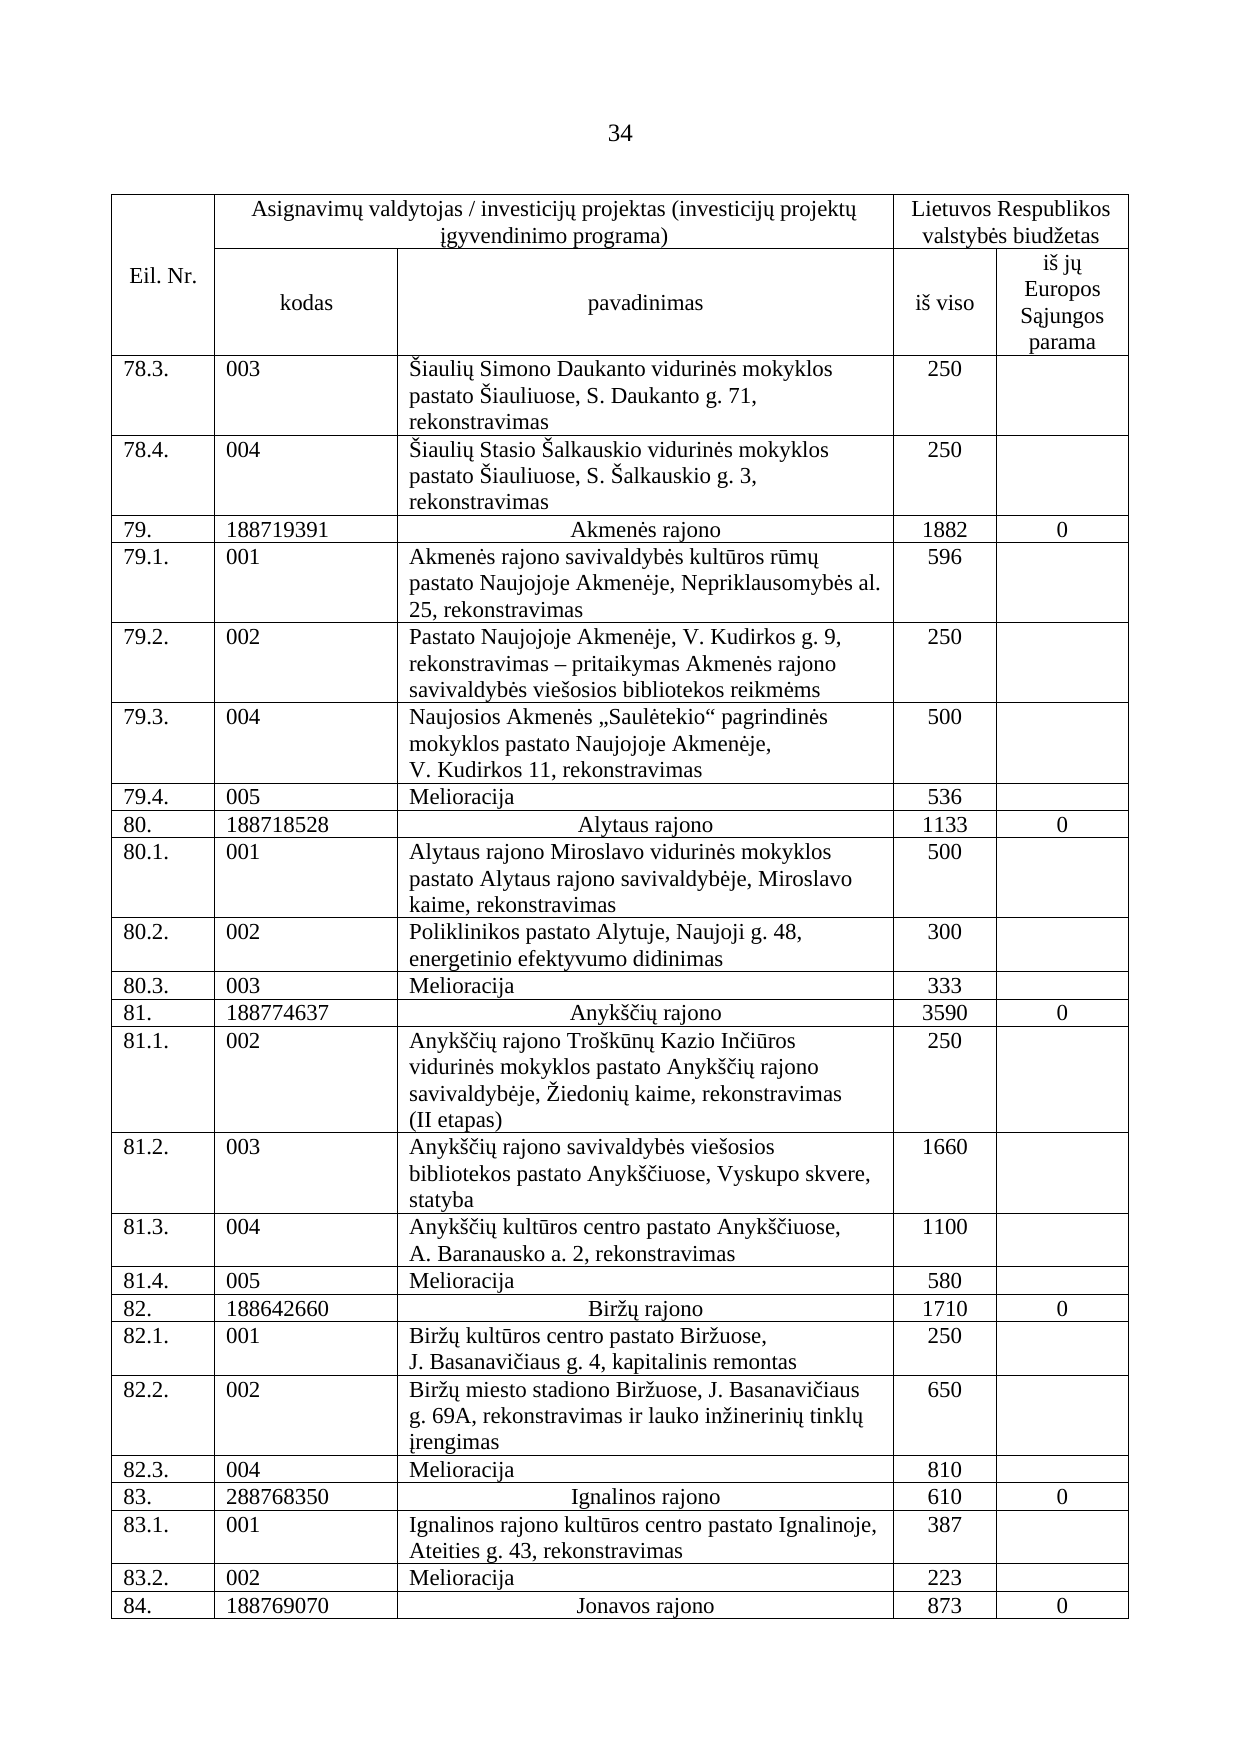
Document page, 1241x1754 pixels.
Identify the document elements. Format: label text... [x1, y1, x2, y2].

table_header Eil. Nr. [112, 195, 214, 354]
table_cell 002 [215, 623, 397, 702]
table_cell 596 [894, 543, 996, 622]
table_cell 78.3. [112, 356, 214, 434]
table_cell [997, 918, 1128, 971]
table_cell 82.2. [112, 1376, 214, 1455]
table_cell 610 [894, 1483, 996, 1509]
table_cell 003 [215, 356, 397, 434]
table_cell 81. [112, 1000, 214, 1026]
table_cell [997, 356, 1128, 434]
table_cell 500 [894, 703, 996, 782]
table_cell 003 [215, 1133, 397, 1212]
table_cell 80.2. [112, 918, 214, 971]
table_cell Melioracija [398, 1267, 893, 1293]
table_cell [997, 1214, 1128, 1266]
table_cell 80.1. [112, 838, 214, 917]
table_cell 810 [894, 1456, 996, 1482]
table_cell [997, 703, 1128, 782]
table_cell Ignalinos rajono kultūros centro pastato Ignalinoje, Ateities g. 43, rekonstravimas [398, 1511, 893, 1563]
table_cell Melioracija [398, 1456, 893, 1482]
table_cell [997, 1267, 1128, 1293]
table_header Lietuvos Respublikos valstybės biudžetas [894, 195, 1128, 248]
table_cell 002 [215, 1376, 397, 1455]
table_cell [997, 1456, 1128, 1482]
table_cell 001 [215, 1322, 397, 1375]
table_cell Anykščių rajono [398, 1000, 893, 1026]
table_cell 83.2. [112, 1564, 214, 1591]
table_cell 83.1. [112, 1511, 214, 1563]
table_cell 84. [112, 1592, 214, 1618]
table_cell 001 [215, 838, 397, 917]
table_cell 79. [112, 516, 214, 542]
table_cell 580 [894, 1267, 996, 1293]
table_cell Akmenės rajono savivaldybės kultūros rūmų pastato Naujojoje Akmenėje, Nepriklausomybės al. 25, rekonstravimas [398, 543, 893, 622]
table_cell [997, 1027, 1128, 1132]
table_cell pavadinimas [398, 249, 893, 354]
table_cell Anykščių rajono savivaldybės viešosios bibliotekos pastato Anykščiuose, Vyskupo skvere, statyba [398, 1133, 893, 1212]
table_cell 3590 [894, 1000, 996, 1026]
table_header Asignavimų valdytojas / investicijų projektas (investicijų projektų įgyvendinimo programa) [215, 195, 893, 248]
table_cell 001 [215, 543, 397, 622]
table_cell [997, 1133, 1128, 1212]
table_cell 001 [215, 1511, 397, 1563]
table_cell 81.4. [112, 1267, 214, 1293]
table_cell 0 [997, 811, 1128, 837]
table_cell [997, 543, 1128, 622]
table_cell 0 [997, 1592, 1128, 1618]
table_cell 80.3. [112, 972, 214, 998]
table_cell 650 [894, 1376, 996, 1455]
table_cell 250 [894, 356, 996, 434]
table_cell 250 [894, 1322, 996, 1375]
table_cell 0 [997, 1295, 1128, 1321]
table_cell 81.1. [112, 1027, 214, 1132]
table_cell 79.2. [112, 623, 214, 702]
table_cell [997, 623, 1128, 702]
table_cell 1710 [894, 1295, 996, 1321]
table_cell Melioracija [398, 1564, 893, 1591]
table_cell [997, 972, 1128, 998]
table_cell 004 [215, 436, 397, 515]
table_cell [997, 1376, 1128, 1455]
table_cell 004 [215, 1456, 397, 1482]
table_cell iš viso [894, 249, 996, 354]
table_cell Akmenės rajono [398, 516, 893, 542]
table_cell Šiaulių Simono Daukanto vidurinės mokyklos pastato Šiauliuose, S. Daukanto g. 71, rekonstravimas [398, 356, 893, 434]
table_cell 188642660 [215, 1295, 397, 1321]
table_cell Ignalinos rajono [398, 1483, 893, 1509]
table_cell 223 [894, 1564, 996, 1591]
table_cell 005 [215, 1267, 397, 1293]
table_cell 300 [894, 918, 996, 971]
table_cell Alytaus rajono [398, 811, 893, 837]
table_cell 333 [894, 972, 996, 998]
table_cell 188774637 [215, 1000, 397, 1026]
table_cell 387 [894, 1511, 996, 1563]
table_cell kodas [215, 249, 397, 354]
table_cell 80. [112, 811, 214, 837]
table_cell 188718528 [215, 811, 397, 837]
table_cell 500 [894, 838, 996, 917]
table_cell 536 [894, 784, 996, 810]
table_cell Jonavos rajono [398, 1592, 893, 1618]
table_cell Šiaulių Stasio Šalkauskio vidurinės mokyklos pastato Šiauliuose, S. Šalkauskio g. 3, rekonstravimas [398, 436, 893, 515]
table_cell 003 [215, 972, 397, 998]
table_cell 002 [215, 1564, 397, 1591]
table_cell Biržų kultūros centro pastato Biržuose, J. Basanavičiaus g. 4, kapitalinis remontas [398, 1322, 893, 1375]
table_cell 81.3. [112, 1214, 214, 1266]
table_cell 002 [215, 918, 397, 971]
table_cell 1660 [894, 1133, 996, 1212]
table_cell 82.1. [112, 1322, 214, 1375]
table_cell 82. [112, 1295, 214, 1321]
table_cell 79.4. [112, 784, 214, 810]
table_cell Melioracija [398, 972, 893, 998]
table_cell [997, 1564, 1128, 1591]
table_cell 250 [894, 436, 996, 515]
table_cell iš jų Europos Sąjungos parama [997, 249, 1128, 354]
table_cell Biržų miesto stadiono Biržuose, J. Basanavičiaus g. 69A, rekonstravimas ir lauko inžinerinių tinklų įrengimas [398, 1376, 893, 1455]
table_cell Alytaus rajono Miroslavo vidurinės mokyklos pastato Alytaus rajono savivaldybėje, Miroslavo kaime, rekonstravimas [398, 838, 893, 917]
table_cell 1100 [894, 1214, 996, 1266]
table_cell 250 [894, 1027, 996, 1132]
table_cell 78.4. [112, 436, 214, 515]
table_cell 002 [215, 1027, 397, 1132]
table_cell 1133 [894, 811, 996, 837]
table_cell 1882 [894, 516, 996, 542]
table_cell 0 [997, 516, 1128, 542]
table_cell Melioracija [398, 784, 893, 810]
table_cell Poliklinikos pastato Alytuje, Naujoji g. 48, energetinio efektyvumo didinimas [398, 918, 893, 971]
table_cell 288768350 [215, 1483, 397, 1509]
table_cell 004 [215, 1214, 397, 1266]
table_cell [997, 838, 1128, 917]
table_cell 83. [112, 1483, 214, 1509]
table_cell Anykščių kultūros centro pastato Anykščiuose, A. Baranausko a. 2, rekonstravimas [398, 1214, 893, 1266]
table_cell [997, 1511, 1128, 1563]
table_cell [997, 436, 1128, 515]
table_cell 81.2. [112, 1133, 214, 1212]
table_cell 873 [894, 1592, 996, 1618]
table_cell 188719391 [215, 516, 397, 542]
table_cell Anykščių rajono Troškūnų Kazio Inčiūros vidurinės mokyklos pastato Anykščių rajono savivaldybėje, Žiedonių kaime, rekonstravimas (II etapas) [398, 1027, 893, 1132]
table_cell Pastato Naujojoje Akmenėje, V. Kudirkos g. 9, rekonstravimas – pritaikymas Akmenės rajono savivaldybės viešosios bibliotekos reikmėms [398, 623, 893, 702]
table_cell Naujosios Akmenės „Saulėtekio“ pagrindinės mokyklos pastato Naujojoje Akmenėje, V. Kudirkos 11, rekonstravimas [398, 703, 893, 782]
table_cell Biržų rajono [398, 1295, 893, 1321]
table_cell 79.3. [112, 703, 214, 782]
table_cell 82.3. [112, 1456, 214, 1482]
table_cell 0 [997, 1483, 1128, 1509]
table_cell [997, 1322, 1128, 1375]
table_cell 0 [997, 1000, 1128, 1026]
table_cell 250 [894, 623, 996, 702]
table_cell 005 [215, 784, 397, 810]
table_cell 79.1. [112, 543, 214, 622]
table_cell [997, 784, 1128, 810]
table_cell 004 [215, 703, 397, 782]
table_cell 188769070 [215, 1592, 397, 1618]
